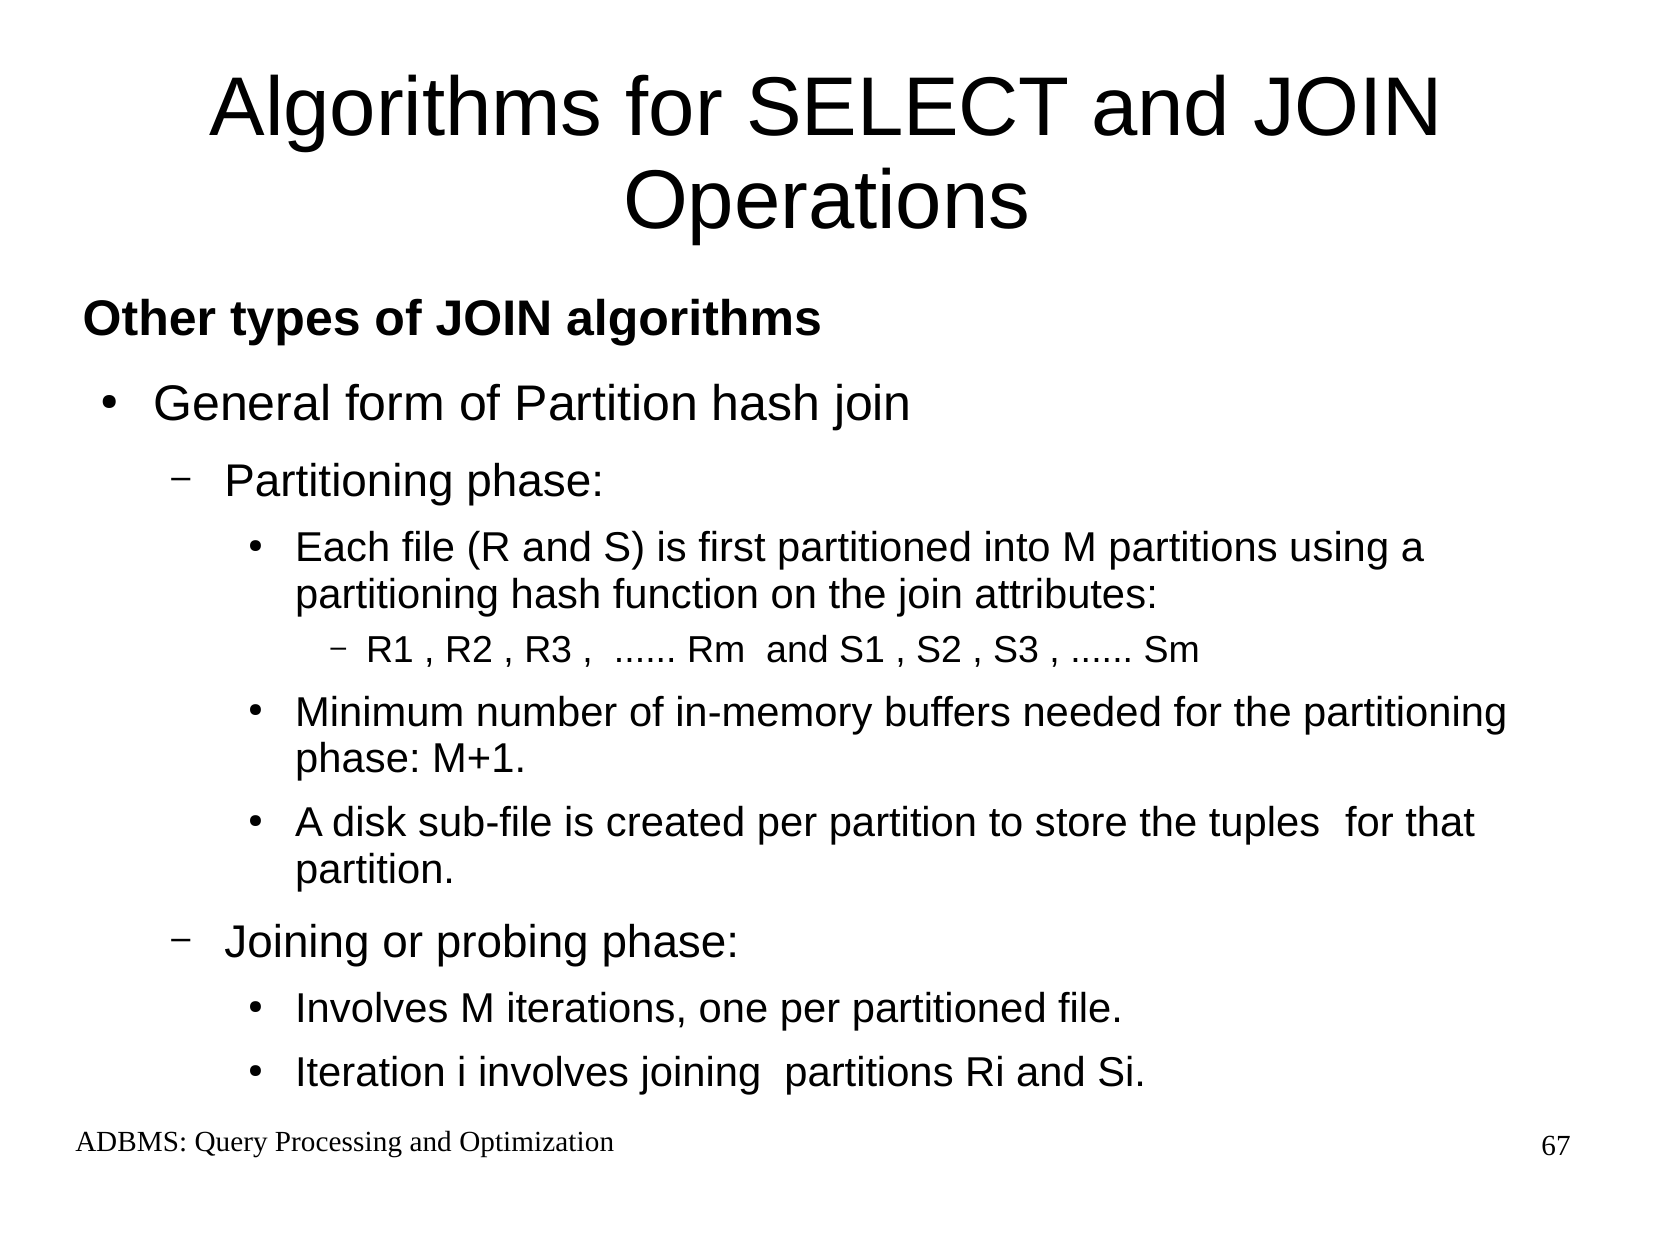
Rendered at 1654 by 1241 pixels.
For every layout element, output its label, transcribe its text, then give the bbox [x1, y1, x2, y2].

title Algorithms for SELECT and JOIN Operations [82, 49, 1571, 257]
list Other types of JOIN algorithms General form of Partition hash join Partitioning phase: Each file (R and S) is first partitioned into M partitions using a partitioning hash function on the join attributes: R1 , R2 , R3 , ...... Rm and S1 , S2 , S3 , ...... Sm Minimum number of in-memory buffers needed for the partitioning phase: M+1. A disk sub-file is created per partition to store the tuples for that partition. Joining or probing phase: Involves M iterations, one per partitioned file. Iteration i involves joining partitions Ri and Si. [82, 290, 1571, 1111]
